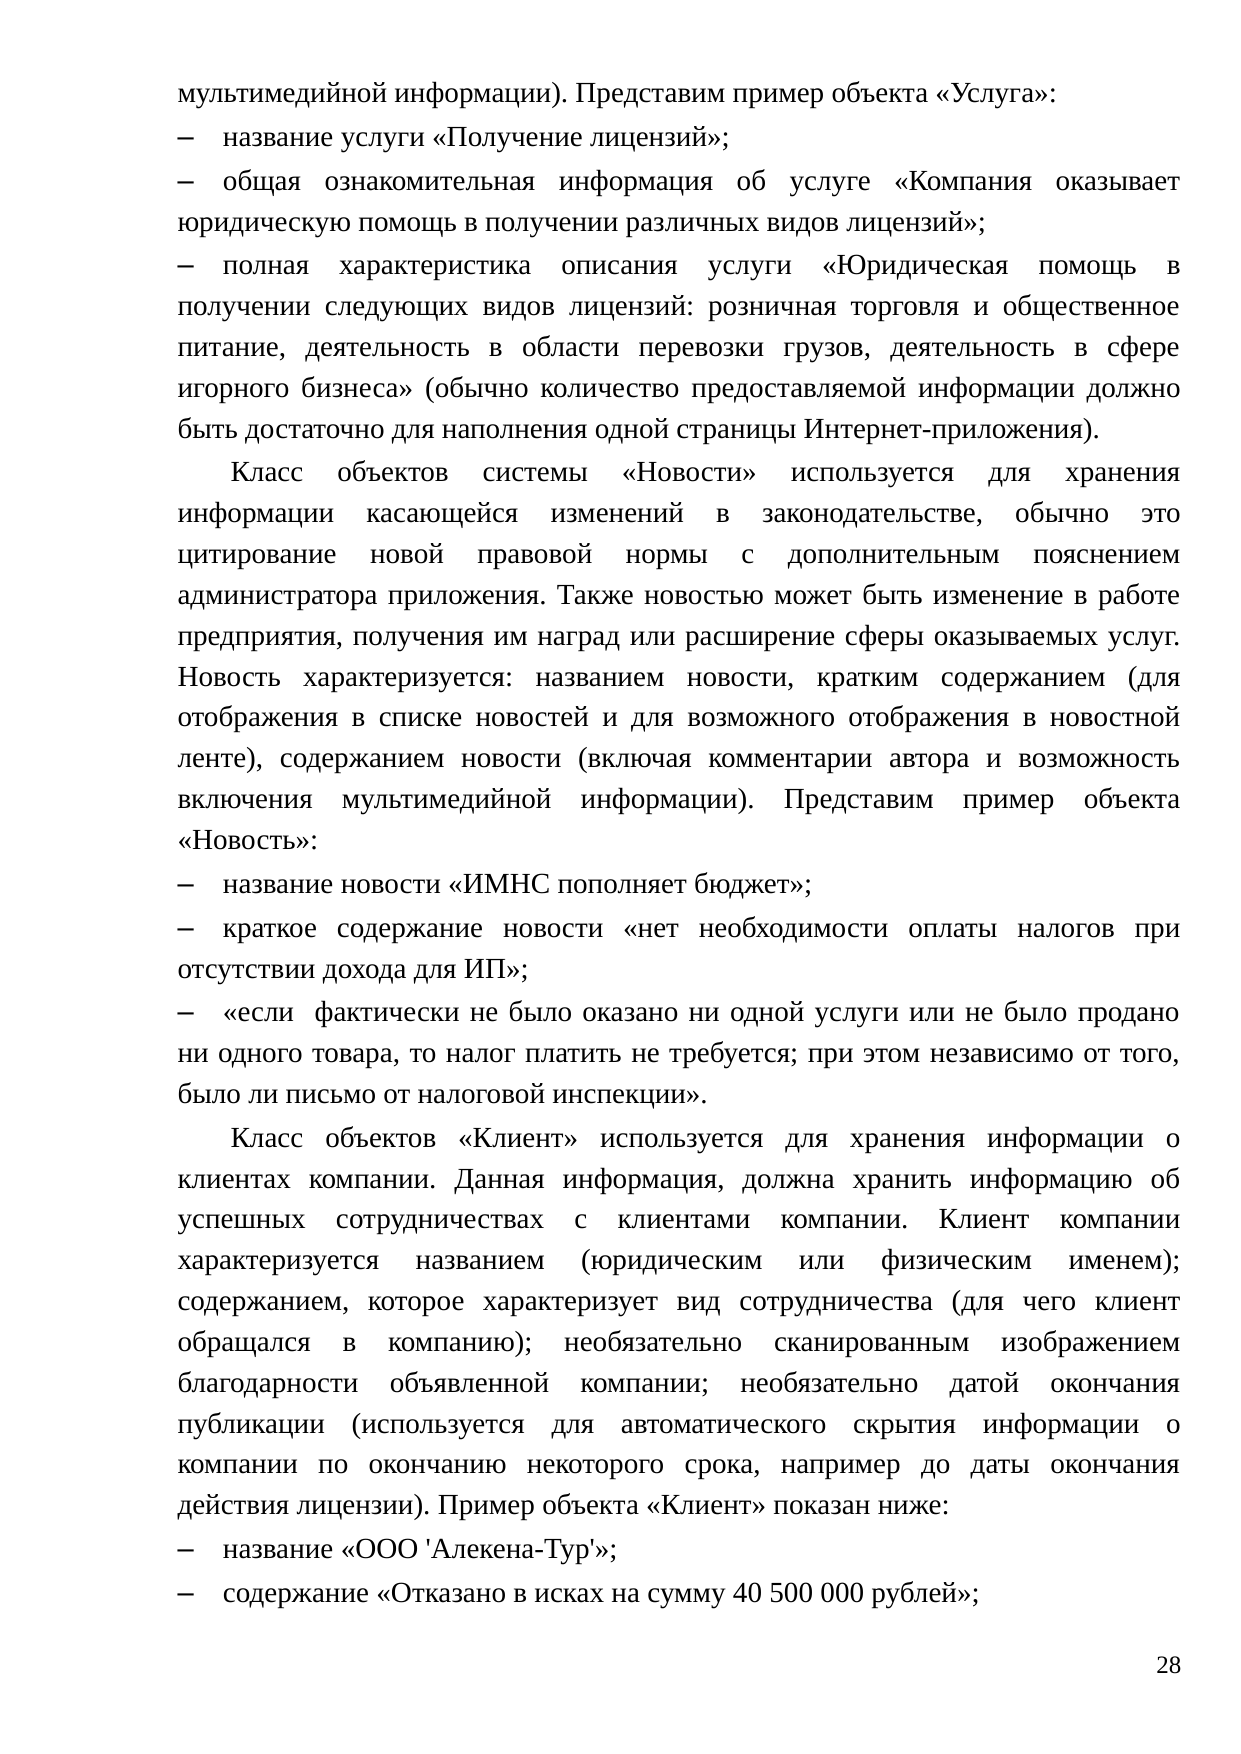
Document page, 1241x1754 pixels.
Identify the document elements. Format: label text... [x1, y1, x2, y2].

list полная характеристика описания услуги «Юридическая помощь в получении следующих видов лицензий: розничная торговля и общественное питание, деятельность в области перевозки грузов, деятельность в сфере игорного бизнеса» (обычно количество предоставляемой информации должно быть достаточно для наполнения одной страницы Интернет-приложения). [177, 247, 1181, 444]
text Класс объектов системы «Новости» используется для хранения информации касающейся изменений в законодательстве, обычно это цитирование новой правовой нормы с дополнительным пояснением администратора приложения. Также новостью может быть изменение в работе предприятия, получения им наград или расширение сферы оказываемых услуг. Новость характеризуется: названием новости, кратким содержанием (для отображения в списке новостей и для возможного отображения в новостной ленте), содержанием новости (включая комментарии автора и возможность включения мультимедийной информации). Представим пример объекта «Новость»: [177, 454, 1181, 856]
text мультимедийной информации). Представим пример объекта «Услуга»: [177, 75, 1181, 108]
list общая ознакомительная информация об услуге «Компания оказывает юридическую помощь в получении различных видов лицензий»; [177, 163, 1181, 237]
list название услуги «Получение лицензий»; [177, 119, 1181, 152]
list содержание «Отказано в исках на сумму 40 500 000 рублей»; [177, 1575, 1181, 1609]
list название «ООО 'Алекена-Тур'»; [177, 1531, 1181, 1565]
list «если фактически не было оказано ни одной услуги или не было продано ни одного товара, то налог платить не требуется; при этом независимо от того, было ли письмо от налоговой инспекции». [177, 994, 1181, 1110]
text Класс объектов «Клиент» используется для хранения информации о клиентах компании. Данная информация, должна хранить информацию об успешных сотрудничествах с клиентами компании. Клиент компании характеризуется названием (юридическим или физическим именем); содержанием, которое характеризует вид сотрудничества (для чего клиент обращался в компанию); необязательно сканированным изображением благодарности объявленной компании; необязательно датой окончания публикации (используется для автоматического скрытия информации о компании по окончанию некоторого срока, например до даты окончания действия лицензии). Пример объекта «Клиент» показан ниже: [177, 1120, 1181, 1521]
list название новости «ИМНС пополняет бюджет»; [177, 866, 1181, 899]
list краткое содержание новости «нет необходимости оплаты налогов при отсутствии дохода для ИП»; [177, 910, 1181, 984]
